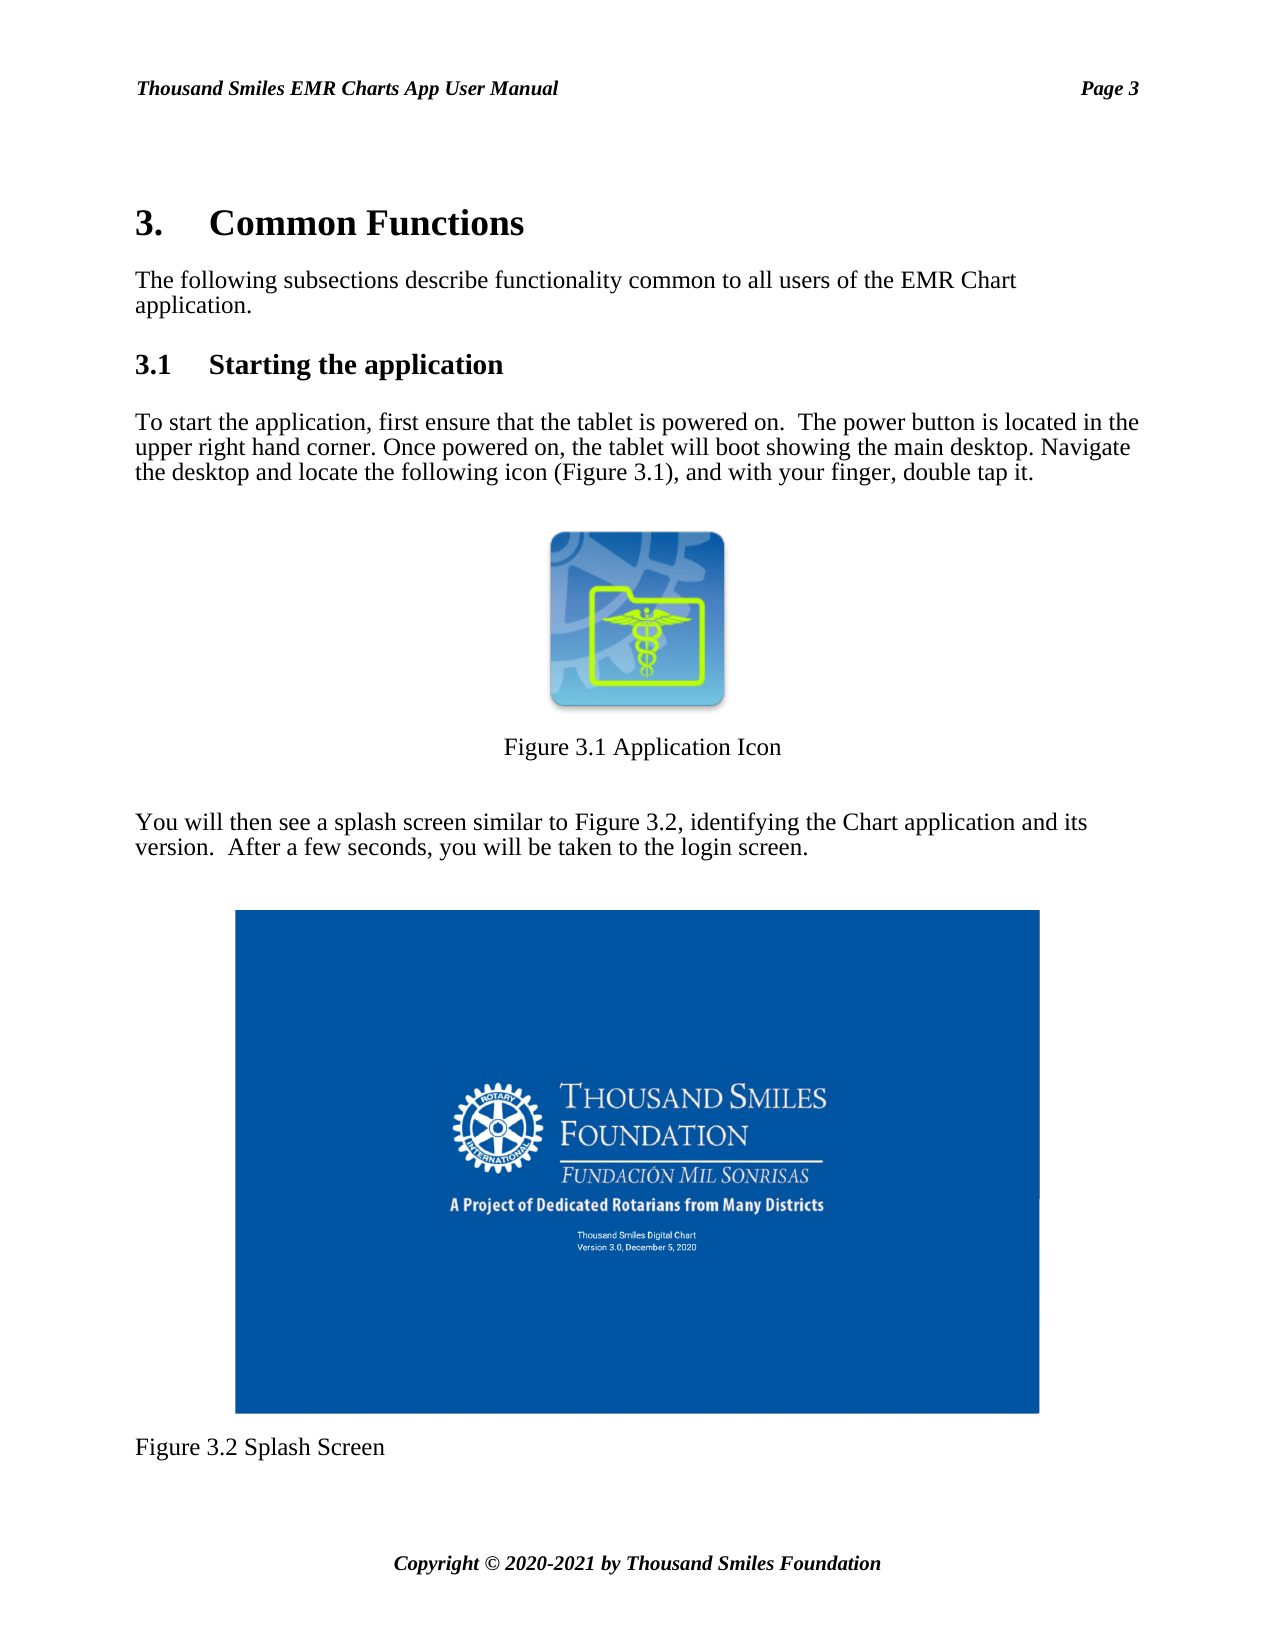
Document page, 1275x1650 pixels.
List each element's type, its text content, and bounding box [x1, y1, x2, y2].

picture [235, 910, 1040, 1414]
text You will then see a splash screen similar to Figure 3.2, identifying the Chart application and its version. After a few seconds, you will be taken to the login screen. [135, 810, 1140, 860]
subtitle Starting the application [135, 347, 1140, 381]
text Figure 3.2 Splash Screen [135, 1435, 1140, 1460]
picture [528, 510, 747, 729]
text Figure 3.1 Application Icon [135, 735, 1140, 760]
subtitle Common Functions [135, 200, 1140, 243]
text The following subsections describe functionality common to all users of the EMR Chart application. [135, 268, 1140, 318]
text To start the application, first ensure that the tablet is powered on. The power button is located in the upper right hand corner. Once powered on, the tablet will boot showing the main desktop. Navigate the desktop and locate the following icon (Figure 3.1), and with your finger, double tap it. [135, 410, 1140, 485]
